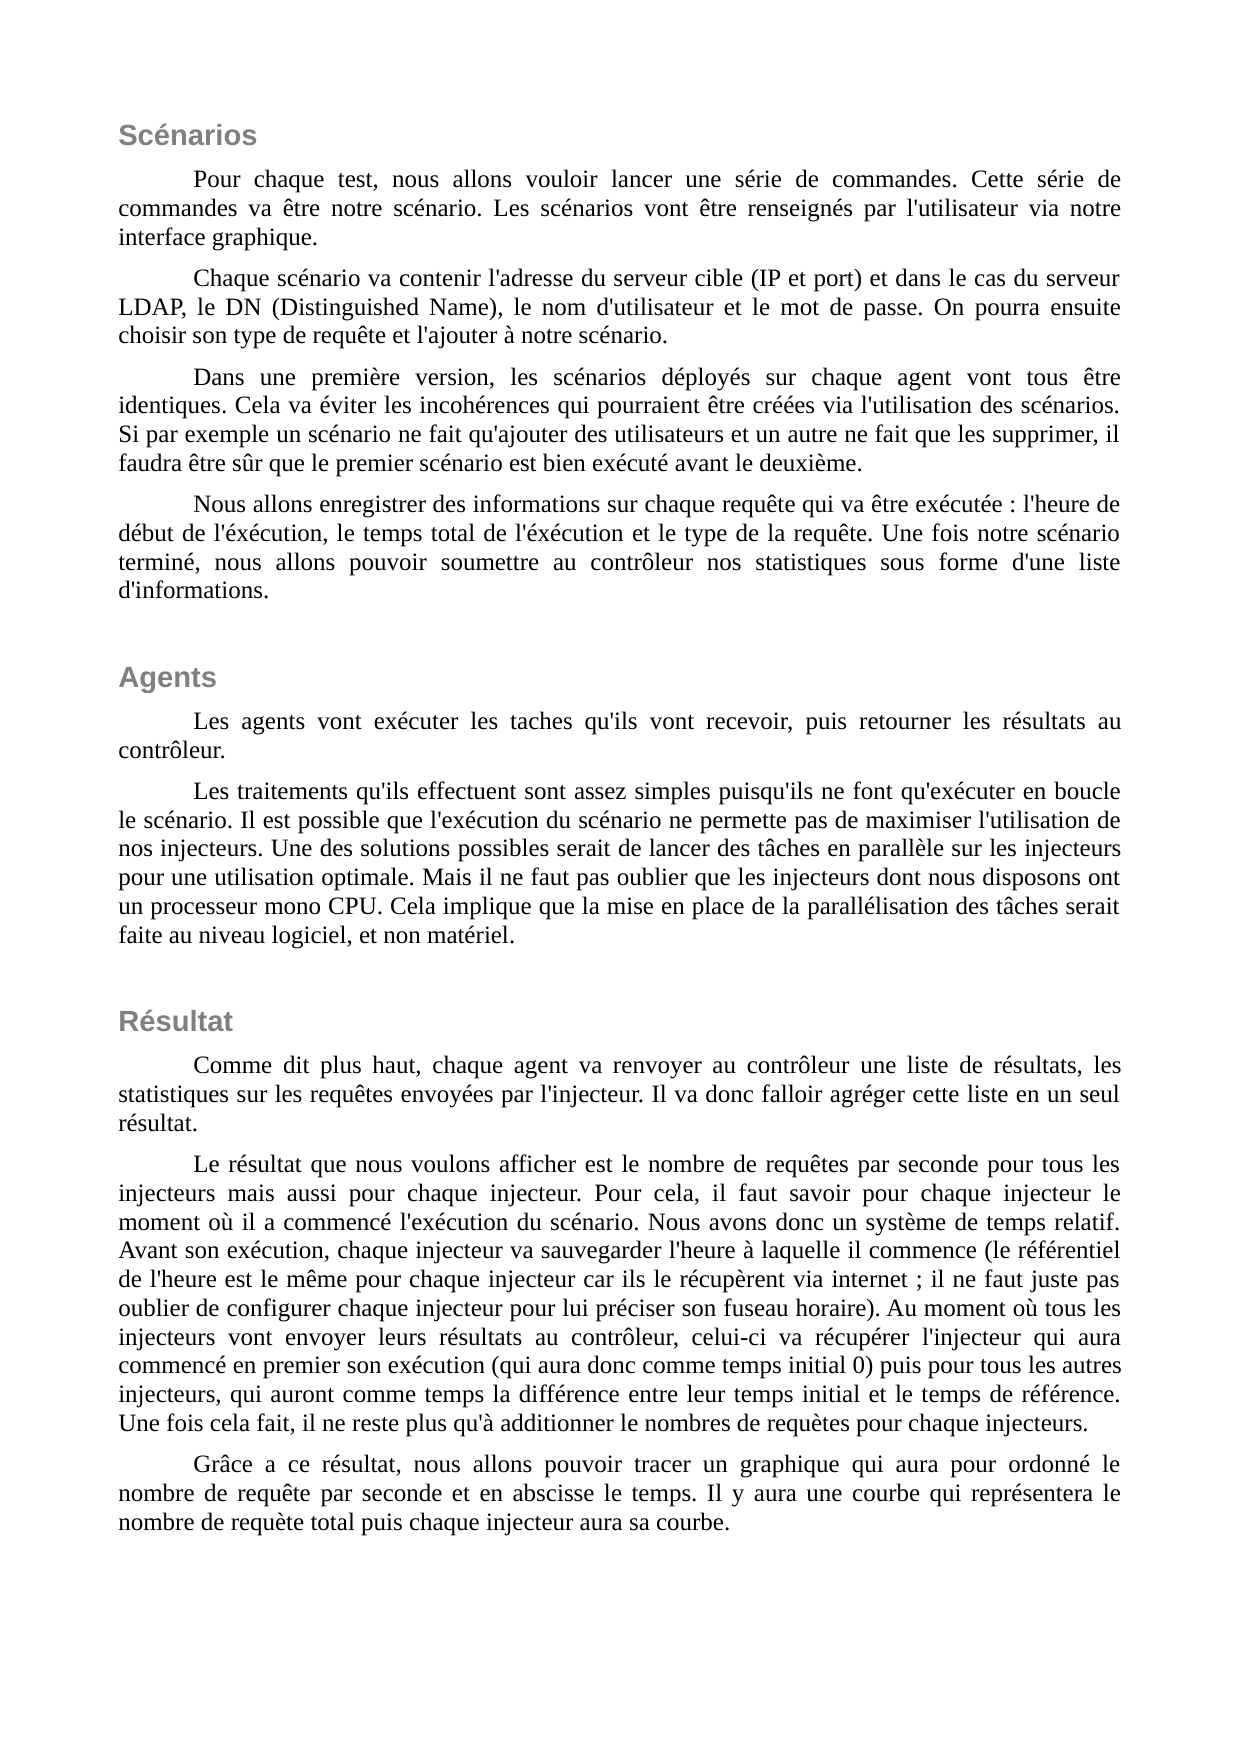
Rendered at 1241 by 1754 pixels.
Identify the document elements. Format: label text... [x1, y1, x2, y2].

text Grâce a ce résultat, nous allons pouvoir tracer un graphique qui aura pour ordonné le nombre de requête par seconde et en abscisse le temps. Il y aura une courbe qui représentera le nombre de requète total puis chaque injecteur aura sa courbe. [118, 1449, 1122, 1535]
text Pour chaque test, nous allons vouloir lancer une série de commandes. Cette série de commandes va être notre scénario. Les scénarios vont être renseignés par l'utilisateur via notre interface graphique. [118, 164, 1122, 250]
text Les agents vont exécuter les taches qu'ils vont recevoir, puis retourner les résultats au contrôleur. [118, 706, 1122, 763]
text Nous allons enregistrer des informations sur chaque requête qui va être exécutée : l'heure de début de l'éxécution, le temps total de l'éxécution et le type de la requête. Une fois notre scénario terminé, nous allons pouvoir soumettre au contrôleur nos statistiques sous forme d'une liste d'informations. [118, 489, 1122, 604]
text Le résultat que nous voulons afficher est le nombre de requêtes par seconde pour tous les injecteurs mais aussi pour chaque injecteur. Pour cela, il faut savoir pour chaque injecteur le moment où il a commencé l'exécution du scénario. Nous avons donc un système de temps relatif. Avant son exécution, chaque injecteur va sauvegarder l'heure à laquelle il commence (le référentiel de l'heure est le même pour chaque injecteur car ils le récupèrent via internet ; il ne faut juste pas oublier de configurer chaque injecteur pour lui préciser son fuseau horaire). Au moment où tous les injecteurs vont envoyer leurs résultats au contrôleur, celui-ci va récupérer l'injecteur qui aura commencé en premier son exécution (qui aura donc comme temps initial 0) puis pour tous les autres injecteurs, qui auront comme temps la différence entre leur temps initial et le temps de référence. Une fois cela fait, il ne reste plus qu'à additionner le nombres de requètes pour chaque injecteurs. [118, 1149, 1122, 1437]
subtitle Agents [118, 660, 1122, 693]
text Comme dit plus haut, chaque agent va renvoyer au contrôleur une liste de résultats, les statistiques sur les requêtes envoyées par l'injecteur. Il va donc falloir agréger cette liste en un seul résultat. [118, 1050, 1122, 1137]
text Chaque scénario va contenir l'adresse du serveur cible (IP et port) et dans le cas du serveur LDAP, le DN (Distinguished Name), le nom d'utilisateur et le mot de passe. On pourra ensuite choisir son type de requête et l'ajouter à notre scénario. [118, 263, 1122, 349]
text Les traitements qu'ils effectuent sont assez simples puisqu'ils ne font qu'exécuter en boucle le scénario. Il est possible que l'exécution du scénario ne permette pas de maximiser l'utilisation de nos injecteurs. Une des solutions possibles serait de lancer des tâches en parallèle sur les injecteurs pour une utilisation optimale. Mais il ne faut pas oublier que les injecteurs dont nous disposons ont un processeur mono CPU. Cela implique que la mise en place de la parallélisation des tâches serait faite au niveau logiciel, et non matériel. [118, 776, 1122, 948]
subtitle Scénarios [118, 118, 1122, 152]
subtitle Résultat [118, 1004, 1122, 1038]
text Dans une première version, les scénarios déployés sur chaque agent vont tous être identiques. Cela va éviter les incohérences qui pourraient être créées via l'utilisation des scénarios. Si par exemple un scénario ne fait qu'ajouter des utilisateurs et un autre ne fait que les supprimer, il faudra être sûr que le premier scénario est bien exécuté avant le deuxième. [118, 362, 1122, 477]
